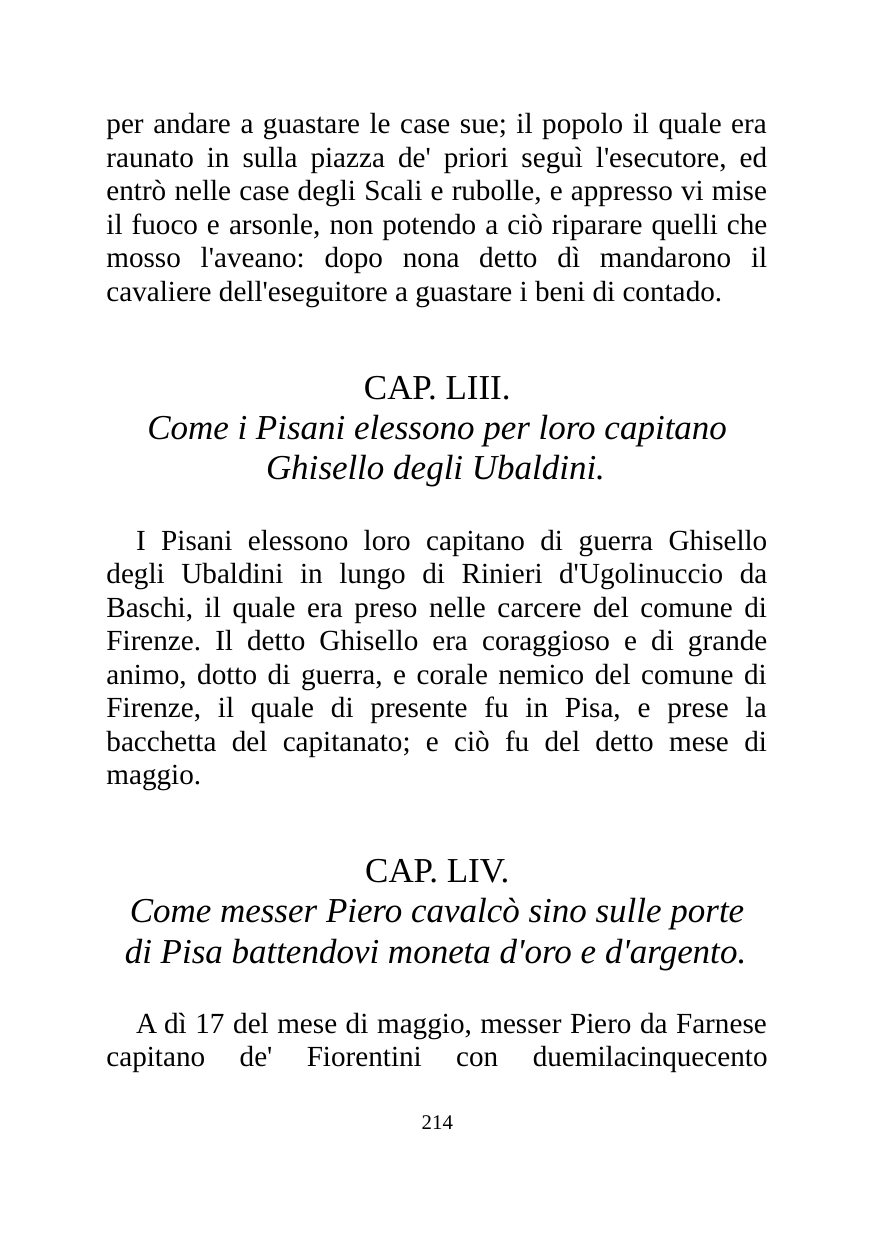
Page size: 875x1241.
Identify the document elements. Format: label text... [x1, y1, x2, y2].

subtitle CAP. LIII. Come i Pisani elessono per loro capitano Ghisello degli Ubaldini. [106, 367, 768, 487]
text I Pisani elessono loro capitano di guerra Ghisello degli Ubaldini in lungo di Rinieri d'Ugolinuccio da Baschi, il quale era preso nelle carcere del comune di Firenze. Il detto Ghisello era coraggioso e di grande animo, dotto di guerra, e corale nemico del comune di Firenze, il quale di presente fu in Pisa, e prese la bacchetta del capitanato; e ciò fu del detto mese di maggio. [106, 523, 768, 791]
text A dì 17 del mese di maggio, messer Piero da Farnese capitano de' Fiorentini con duemilacinquecento [106, 1006, 768, 1073]
subtitle CAP. LIV. Come messer Piero cavalcò sino sulle porte di Pisa battendovi moneta d'oro e d'argento. [106, 850, 768, 971]
text per andare a guastare le case sue; il popolo il quale era raunato in sulla piazza de' priori seguì l'esecutore, ed entrò nelle case degli Scali e rubolle, e appresso vi mise il fuoco e arsonle, non potendo a ciò riparare quelli che mosso l'aveano: dopo nona detto dì mandarono il cavaliere dell'eseguitore a guastare i beni di contado. [106, 106, 768, 307]
